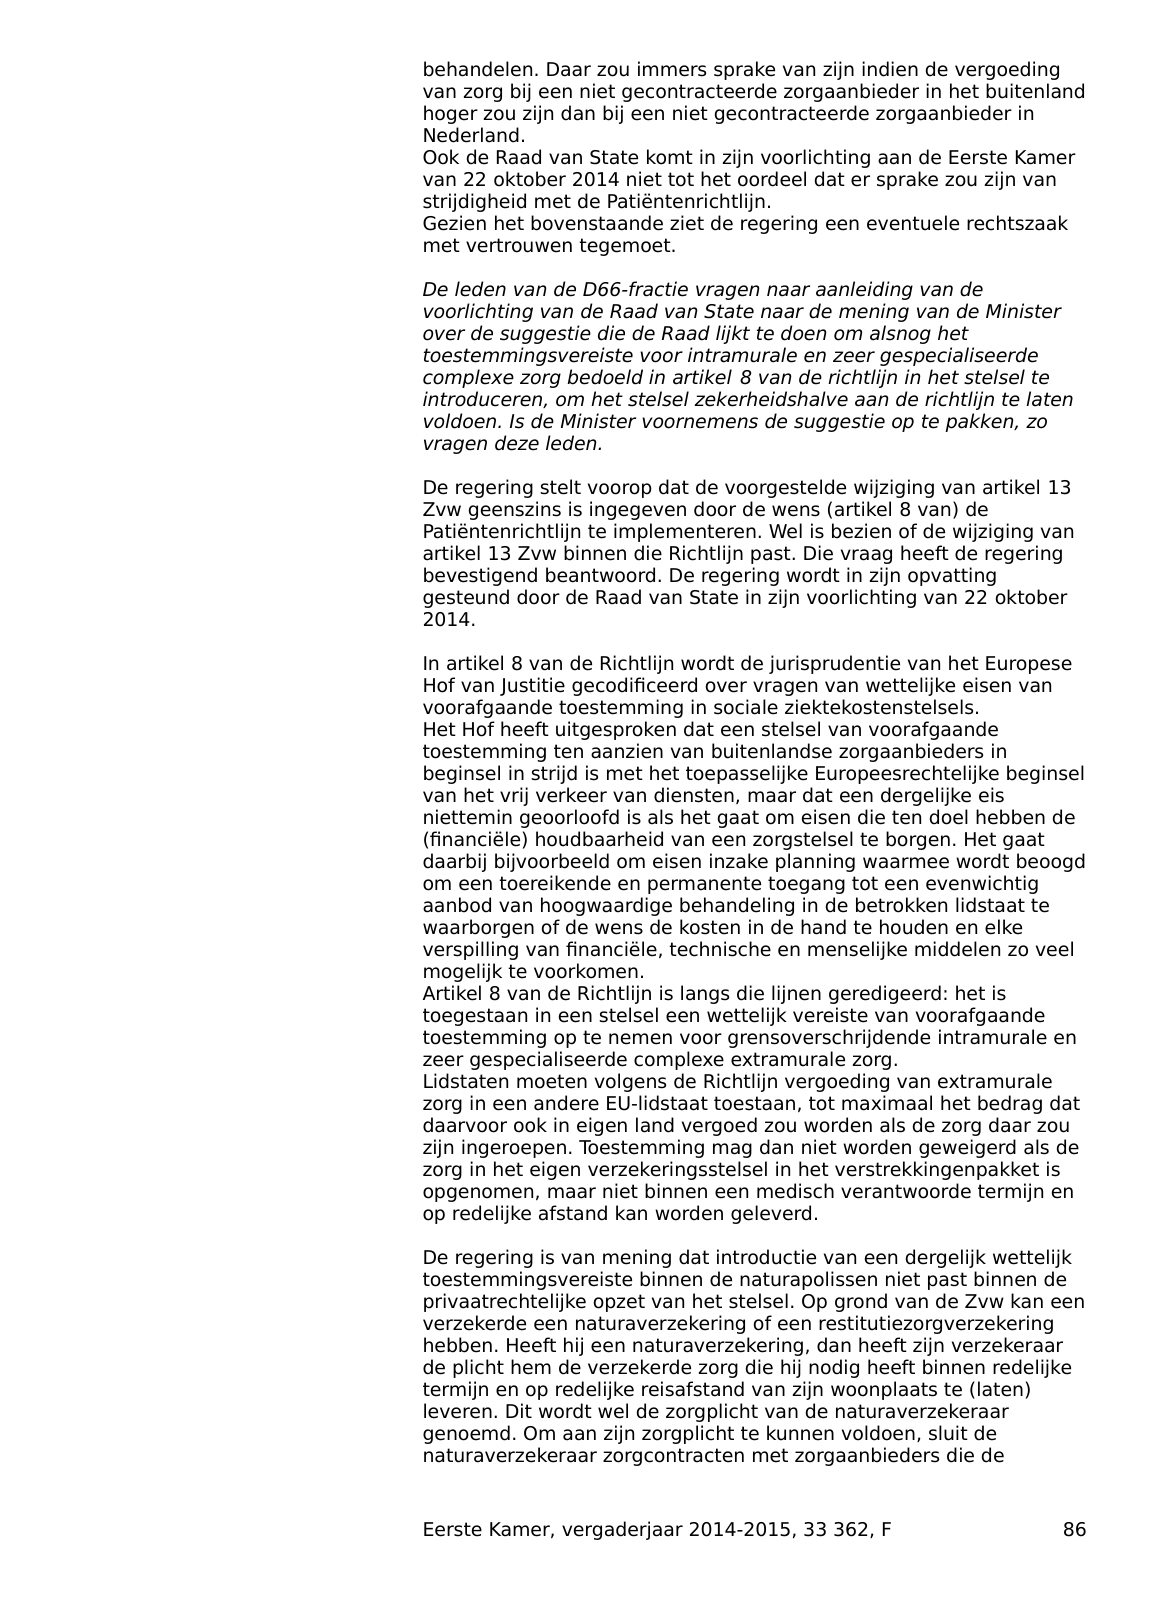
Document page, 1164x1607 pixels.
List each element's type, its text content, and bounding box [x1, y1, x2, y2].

text Artikel 8 van de Richtlijn is langs die lijnen geredigeerd: het is toegestaan in een stelsel een wettelijk vereiste van voorafgaande toestemming op te nemen voor grensoverschrijdende intramurale en zeer gespecialiseerde complexe extramurale zorg. [422, 983, 1087, 1071]
text De regering stelt voorop dat de voorgestelde wijziging van artikel 13 Zvw geenszins is ingegeven door de wens (artikel 8 van) de Patiëntenrichtlijn te implementeren. Wel is bezien of de wijziging van artikel 13 Zvw binnen die Richtlijn past. Die vraag heeft de regering bevestigend beantwoord. De regering wordt in zijn opvatting gesteund door de Raad van State in zijn voorlichting van 22 oktober 2014. [422, 477, 1087, 631]
text Gezien het bovenstaande ziet de regering een eventuele rechtszaak met vertrouwen tegemoet. [422, 213, 1087, 257]
text In artikel 8 van de Richtlijn wordt de jurisprudentie van het Europese Hof van Justitie gecodificeerd over vragen van wettelijke eisen van voorafgaande toestemming in sociale ziektekostenstelsels. [422, 653, 1087, 719]
text Lidstaten moeten volgens de Richtlijn vergoeding van extramurale zorg in een andere EU-lidstaat toestaan, tot maximaal het bedrag dat daarvoor ook in eigen land vergoed zou worden als de zorg daar zou zijn ingeroepen. Toestemming mag dan niet worden geweigerd als de zorg in het eigen verzekeringsstelsel in het verstrekkingenpakket is opgenomen, maar niet binnen een medisch verantwoorde termijn en op redelijke afstand kan worden geleverd. [422, 1071, 1087, 1224]
text De regering is van mening dat introductie van een dergelijk wettelijk toestemmingsvereiste binnen de naturapolissen niet past binnen de privaatrechtelijke opzet van het stelsel. Op grond van de Zvw kan een verzekerde een naturaverzekering of een restitutiezorgverzekering hebben. Heeft hij een naturaverzekering, dan heeft zijn verzekeraar de plicht hem de verzekerde zorg die hij nodig heeft binnen redelijke termijn en op redelijke reisafstand van zijn woonplaats te (laten) leveren. Dit wordt wel de zorgplicht van de naturaverzekeraar genoemd. Om aan zijn zorgplicht te kunnen voldoen, sluit de naturaverzekeraar zorgcontracten met zorgaanbieders die de [422, 1247, 1087, 1467]
text De leden van de D66-fractie vragen naar aanleiding van de voorlichting van de Raad van State naar de mening van de Minister over de suggestie die de Raad lijkt te doen om alsnog het toestemmingsvereiste voor intramurale en zeer gespecialiseerde complexe zorg bedoeld in artikel 8 van de richtlijn in het stelsel te introduceren, om het stelsel zekerheidshalve aan de richtlijn te laten voldoen. Is de Minister voornemens de suggestie op te pakken, zo vragen deze leden. [422, 279, 1087, 455]
text behandelen. Daar zou immers sprake van zijn indien de vergoeding van zorg bij een niet gecontracteerde zorgaanbieder in het buitenland hoger zou zijn dan bij een niet gecontracteerde zorgaanbieder in Nederland. [422, 59, 1087, 147]
text Ook de Raad van State komt in zijn voorlichting aan de Eerste Kamer van 22 oktober 2014 niet tot het oordeel dat er sprake zou zijn van strijdigheid met de Patiëntenrichtlijn. [422, 147, 1087, 213]
text Het Hof heeft uitgesproken dat een stelsel van voorafgaande toestemming ten aanzien van buitenlandse zorgaanbieders in beginsel in strijd is met het toepasselijke Europeesrechtelijke beginsel van het vrij verkeer van diensten, maar dat een dergelijke eis niettemin geoorloofd is als het gaat om eisen die ten doel hebben de (financiële) houdbaarheid van een zorgstelsel te borgen. Het gaat daarbij bijvoorbeeld om eisen inzake planning waarmee wordt beoogd om een toereikende en permanente toegang tot een evenwichtig aanbod van hoogwaardige behandeling in de betrokken lidstaat te waarborgen of de wens de kosten in de hand te houden en elke verspilling van financiële, technische en menselijke middelen zo veel mogelijk te voorkomen. [422, 719, 1087, 983]
